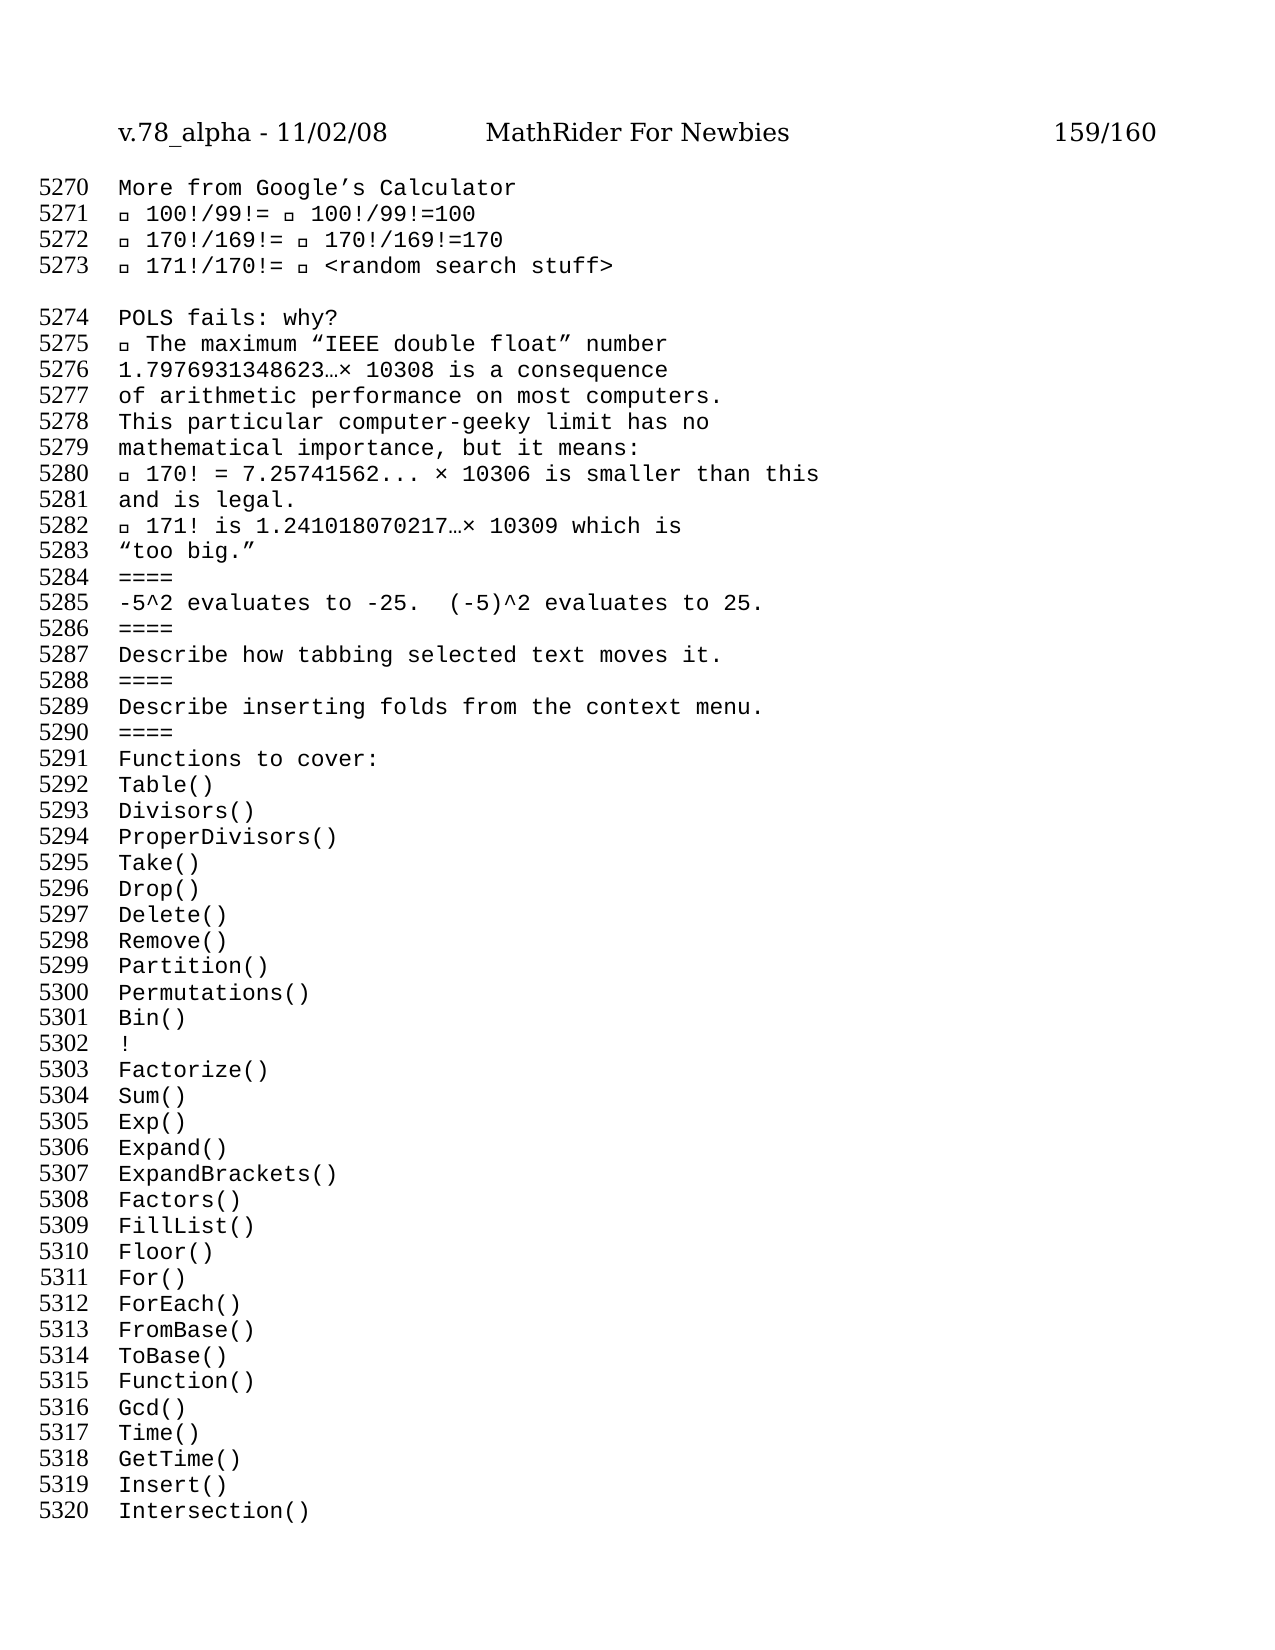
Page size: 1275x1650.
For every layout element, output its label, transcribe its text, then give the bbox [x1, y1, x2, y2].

text Sum() [118, 1084, 1157, 1111]
text Take() [118, 851, 1157, 877]
text mathematical importance, but it means: [118, 436, 1157, 462]
text ==== [118, 721, 1157, 747]
text GetTime() [118, 1448, 1157, 1474]
text POLS fails: why? [118, 306, 1157, 332]
text Gcd() [118, 1396, 1157, 1422]
text ==== [118, 618, 1157, 644]
text Remove() [118, 929, 1157, 955]
text ==== [118, 669, 1157, 696]
text Drop() [118, 877, 1157, 903]
text ForEach() [118, 1292, 1157, 1318]
text “too big.” [118, 540, 1157, 566]
text Permutations() [118, 981, 1157, 1007]
text Divisors() [118, 799, 1157, 825]
text Describe how tabbing selected text moves it. [118, 644, 1157, 669]
text 1.7976931348623…× 10308 is a consequence [118, 358, 1157, 384]
text More from Google’s Calculator [118, 177, 1157, 203]
text ProperDivisors() [118, 825, 1157, 851]
text Insert() [118, 1474, 1157, 1499]
text This particular computer-geeky limit has no [118, 410, 1157, 436]
text Delete() [118, 903, 1157, 929]
text 􀂄 The maximum “IEEE double float” number [118, 332, 1157, 358]
text and is legal. [118, 488, 1157, 514]
text Function() [118, 1370, 1157, 1396]
text Partition() [118, 955, 1157, 981]
text Table() [118, 773, 1157, 799]
text Expand() [118, 1136, 1157, 1162]
text Exp() [118, 1111, 1157, 1136]
text ToBase() [118, 1344, 1157, 1370]
text Floor() [118, 1240, 1157, 1266]
text Bin() [118, 1007, 1157, 1033]
text Factorize() [118, 1059, 1157, 1084]
text 􀂄 100!/99!= 􀂄 100!/99!=100 [118, 203, 1157, 229]
text Factors() [118, 1188, 1157, 1214]
text ! [118, 1033, 1157, 1059]
text Time() [118, 1422, 1157, 1448]
text FromBase() [118, 1318, 1157, 1344]
text Intersection() [118, 1499, 1157, 1526]
text ExpandBrackets() [118, 1162, 1157, 1188]
text 􀂄 171!/170!= 􀂄 <random search stuff> [118, 254, 1157, 281]
text 􀂄 170! = 7.25741562... × 10306 is smaller than this [118, 462, 1157, 488]
text 􀂄 170!/169!= 􀂄 170!/169!=170 [118, 229, 1157, 254]
text 􀂄 171! is 1.241018070217…× 10309 which is [118, 514, 1157, 540]
text of arithmetic performance on most computers. [118, 384, 1157, 410]
text Describe inserting folds from the context menu. [118, 696, 1157, 721]
text -5^2 evaluates to -25. (-5)^2 evaluates to 25. [118, 592, 1157, 618]
text Functions to cover: [118, 747, 1157, 773]
text ==== [118, 566, 1157, 592]
text For() [118, 1266, 1157, 1292]
text FillList() [118, 1214, 1157, 1240]
